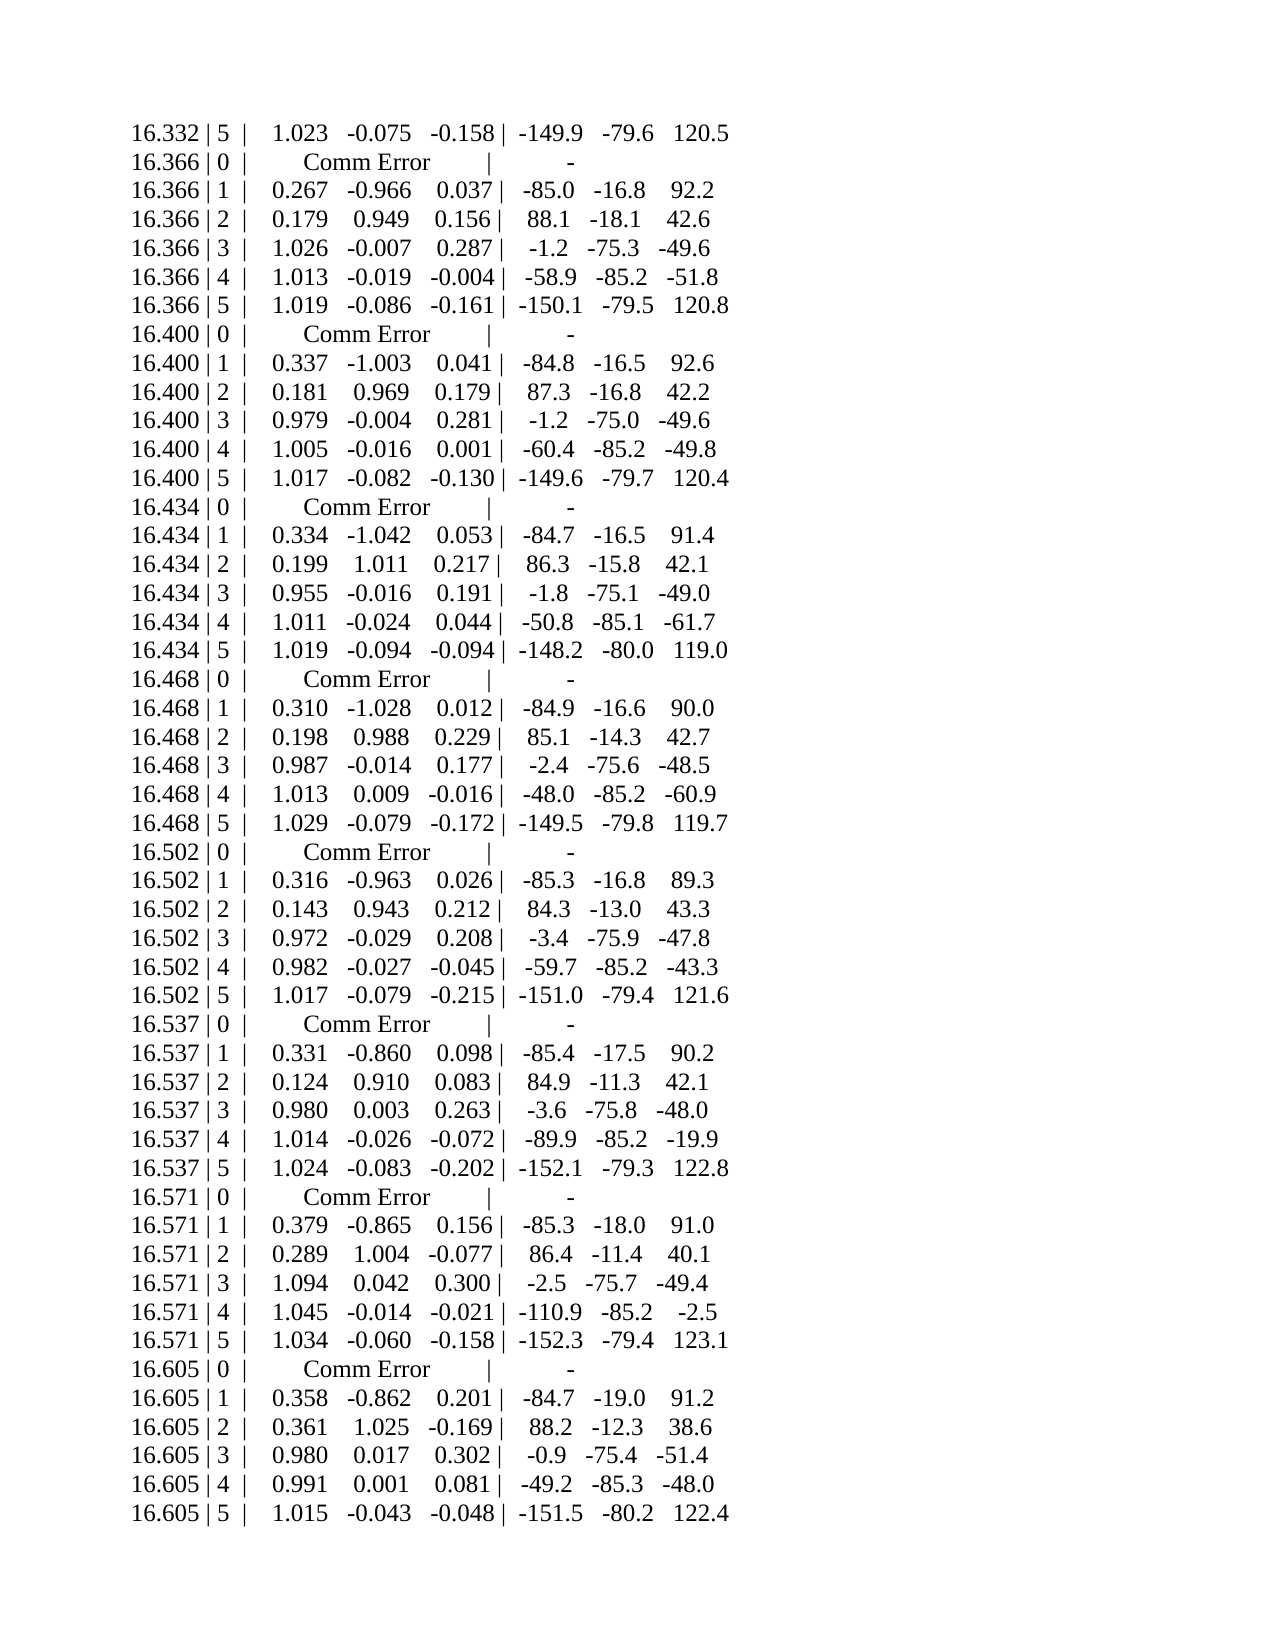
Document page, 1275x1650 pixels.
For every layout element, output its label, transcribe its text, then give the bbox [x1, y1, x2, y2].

text 16.434 | 2 | 0.199 1.011 0.217 | 86.3 -15.8 42.1 [118, 549, 1157, 578]
text 16.605 | 4 | 0.991 0.001 0.081 | -49.2 -85.3 -48.0 [118, 1469, 1157, 1498]
text 16.468 | 5 | 1.029 -0.079 -0.172 | -149.5 -79.8 119.7 [118, 808, 1157, 837]
text 16.502 | 1 | 0.316 -0.963 0.026 | -85.3 -16.8 89.3 [118, 866, 1157, 894]
text 16.366 | 5 | 1.019 -0.086 -0.161 | -150.1 -79.5 120.8 [118, 291, 1157, 319]
text 16.537 | 0 | Comm Error | - [118, 1009, 1157, 1038]
text 16.571 | 3 | 1.094 0.042 0.300 | -2.5 -75.7 -49.4 [118, 1268, 1157, 1297]
text 16.502 | 5 | 1.017 -0.079 -0.215 | -151.0 -79.4 121.6 [118, 981, 1157, 1009]
text 16.605 | 1 | 0.358 -0.862 0.201 | -84.7 -19.0 91.2 [118, 1383, 1157, 1412]
text 16.605 | 2 | 0.361 1.025 -0.169 | 88.2 -12.3 38.6 [118, 1412, 1157, 1441]
text 16.434 | 5 | 1.019 -0.094 -0.094 | -148.2 -80.0 119.0 [118, 636, 1157, 664]
text 16.400 | 1 | 0.337 -1.003 0.041 | -84.8 -16.5 92.6 [118, 348, 1157, 377]
text 16.571 | 0 | Comm Error | - [118, 1182, 1157, 1211]
text 16.434 | 1 | 0.334 -1.042 0.053 | -84.7 -16.5 91.4 [118, 521, 1157, 549]
text 16.400 | 0 | Comm Error | - [118, 319, 1157, 348]
text 16.537 | 1 | 0.331 -0.860 0.098 | -85.4 -17.5 90.2 [118, 1038, 1157, 1067]
text 16.502 | 4 | 0.982 -0.027 -0.045 | -59.7 -85.2 -43.3 [118, 952, 1157, 981]
text 16.468 | 4 | 1.013 0.009 -0.016 | -48.0 -85.2 -60.9 [118, 779, 1157, 808]
text 16.434 | 0 | Comm Error | - [118, 492, 1157, 521]
text 16.366 | 1 | 0.267 -0.966 0.037 | -85.0 -16.8 92.2 [118, 176, 1157, 204]
text 16.571 | 5 | 1.034 -0.060 -0.158 | -152.3 -79.4 123.1 [118, 1326, 1157, 1354]
text 16.571 | 4 | 1.045 -0.014 -0.021 | -110.9 -85.2 -2.5 [118, 1297, 1157, 1326]
text 16.366 | 4 | 1.013 -0.019 -0.004 | -58.9 -85.2 -51.8 [118, 262, 1157, 291]
text 16.537 | 4 | 1.014 -0.026 -0.072 | -89.9 -85.2 -19.9 [118, 1124, 1157, 1153]
text 16.400 | 5 | 1.017 -0.082 -0.130 | -149.6 -79.7 120.4 [118, 463, 1157, 492]
text 16.502 | 3 | 0.972 -0.029 0.208 | -3.4 -75.9 -47.8 [118, 923, 1157, 952]
text 16.468 | 3 | 0.987 -0.014 0.177 | -2.4 -75.6 -48.5 [118, 751, 1157, 779]
text 16.605 | 5 | 1.015 -0.043 -0.048 | -151.5 -80.2 122.4 [118, 1498, 1157, 1527]
text 16.605 | 3 | 0.980 0.017 0.302 | -0.9 -75.4 -51.4 [118, 1441, 1157, 1469]
text 16.468 | 1 | 0.310 -1.028 0.012 | -84.9 -16.6 90.0 [118, 693, 1157, 722]
text 16.605 | 0 | Comm Error | - [118, 1354, 1157, 1383]
text 16.468 | 0 | Comm Error | - [118, 664, 1157, 693]
text 16.537 | 2 | 0.124 0.910 0.083 | 84.9 -11.3 42.1 [118, 1067, 1157, 1096]
text 16.502 | 0 | Comm Error | - [118, 837, 1157, 866]
text 16.537 | 5 | 1.024 -0.083 -0.202 | -152.1 -79.3 122.8 [118, 1153, 1157, 1182]
text 16.366 | 0 | Comm Error | - [118, 147, 1157, 176]
text 16.434 | 4 | 1.011 -0.024 0.044 | -50.8 -85.1 -61.7 [118, 607, 1157, 636]
text 16.400 | 4 | 1.005 -0.016 0.001 | -60.4 -85.2 -49.8 [118, 434, 1157, 463]
text 16.571 | 1 | 0.379 -0.865 0.156 | -85.3 -18.0 91.0 [118, 1211, 1157, 1239]
text 16.571 | 2 | 0.289 1.004 -0.077 | 86.4 -11.4 40.1 [118, 1239, 1157, 1268]
text 16.434 | 3 | 0.955 -0.016 0.191 | -1.8 -75.1 -49.0 [118, 578, 1157, 607]
text 16.468 | 2 | 0.198 0.988 0.229 | 85.1 -14.3 42.7 [118, 722, 1157, 751]
text 16.537 | 3 | 0.980 0.003 0.263 | -3.6 -75.8 -48.0 [118, 1096, 1157, 1124]
text 16.400 | 2 | 0.181 0.969 0.179 | 87.3 -16.8 42.2 [118, 377, 1157, 406]
text 16.366 | 2 | 0.179 0.949 0.156 | 88.1 -18.1 42.6 [118, 204, 1157, 233]
text 16.366 | 3 | 1.026 -0.007 0.287 | -1.2 -75.3 -49.6 [118, 233, 1157, 262]
text 16.400 | 3 | 0.979 -0.004 0.281 | -1.2 -75.0 -49.6 [118, 406, 1157, 434]
text 16.332 | 5 | 1.023 -0.075 -0.158 | -149.9 -79.6 120.5 [118, 118, 1157, 147]
text 16.502 | 2 | 0.143 0.943 0.212 | 84.3 -13.0 43.3 [118, 894, 1157, 923]
